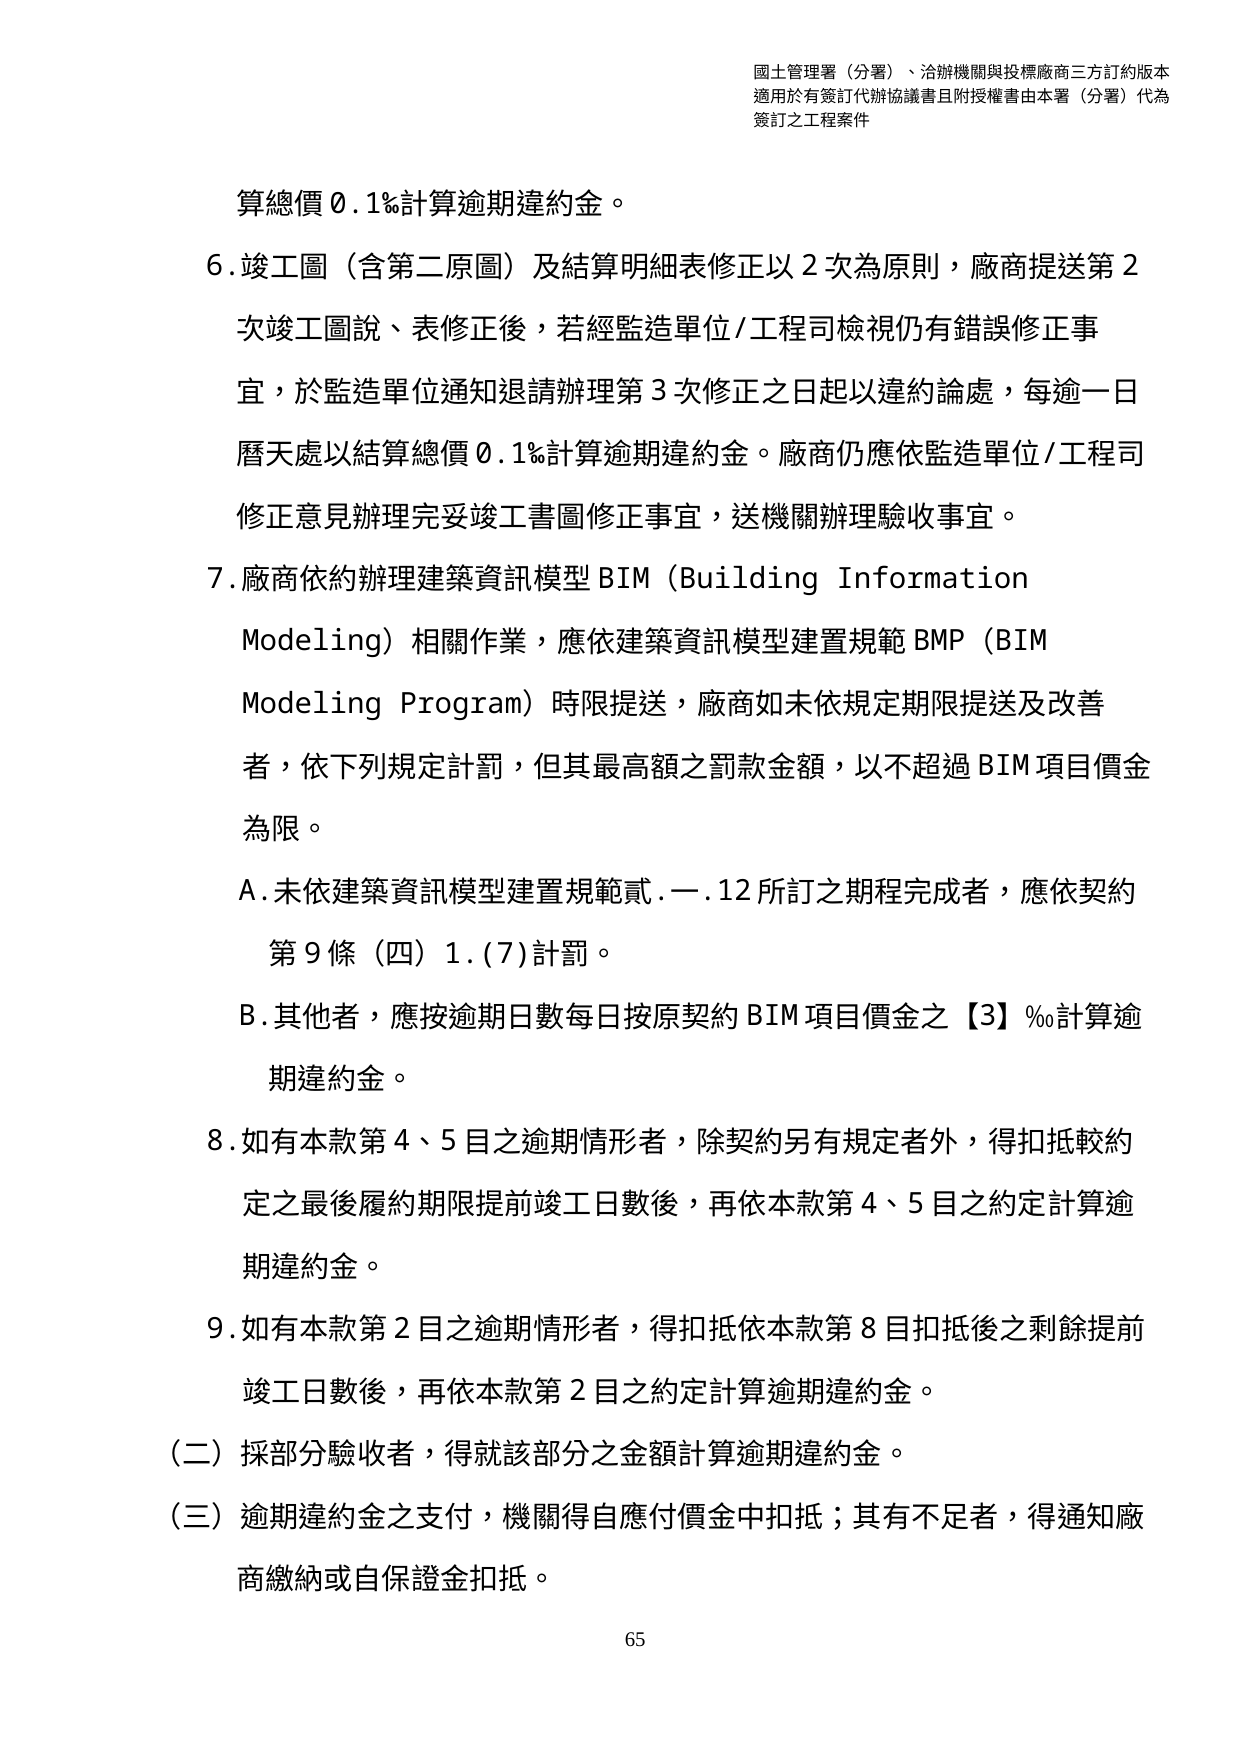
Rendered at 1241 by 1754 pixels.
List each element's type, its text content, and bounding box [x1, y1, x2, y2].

table_cell （三）逾期違約金之支付，機關得自應付價金中扣抵；其有不足者，得通知廠商繳納或自保證金扣抵。 [160, 1473, 1168, 1598]
table_cell [160, 535, 203, 1098]
table_cell [117, 1098, 160, 1285]
table_cell [160, 1098, 203, 1285]
table_cell [117, 1473, 160, 1598]
table_cell [117, 223, 160, 535]
table_cell 算總價0.1‰計算逾期違約金。 [203, 160, 1168, 223]
table_cell [117, 1410, 160, 1473]
table_cell [117, 160, 160, 223]
table_cell （二）採部分驗收者，得就該部分之金額計算逾期違約金。 [160, 1410, 1168, 1473]
table_cell [117, 535, 160, 1098]
table_cell [160, 223, 203, 535]
table_cell [160, 160, 203, 223]
table_cell 9.如有本款第2目之逾期情形者，得扣抵依本款第8目扣抵後之剩餘提前竣工日數後，再依本款第2目之約定計算逾期違約金。 [203, 1285, 1168, 1410]
table_cell [117, 1285, 160, 1410]
table_cell [160, 1285, 203, 1410]
table_cell 6.竣工圖（含第二原圖）及結算明細表修正以2次為原則，廠商提送第2次竣工圖說、表修正後，若經監造單位/工程司檢視仍有錯誤修正事宜，於監造單位通知退請辦理第3次修正之日起以違約論處，每逾一日曆天處以結算總價0.1‰計算逾期違約金。廠商仍應依監造單位/工程司修正意見辦理完妥竣工書圖修正事宜，送機關辦理驗收事宜。 [203, 223, 1168, 535]
table_cell 8.如有本款第4、5目之逾期情形者，除契約另有規定者外，得扣抵較約定之最後履約期限提前竣工日數後，再依本款第4、5目之約定計算逾期違約金。 [203, 1098, 1168, 1285]
table_cell 7.廠商依約辦理建築資訊模型BIM（Building Information Modeling）相關作業，應依建築資訊模型建置規範BMP（BIM Modeling Program）時限提送，廠商如未依規定期限提送及改善者，依下列規定計罰，但其最高額之罰款金額，以不超過BIM項目價金為限。 A.未依建築資訊模型建置規範貳.一.12所訂之期程完成者，應依契約第9條（四）1.(7)計罰。 B.其他者，應按逾期日數每日按原契約BIM項目價金之【3】‰計算逾期違約金。 [203, 535, 1168, 1098]
